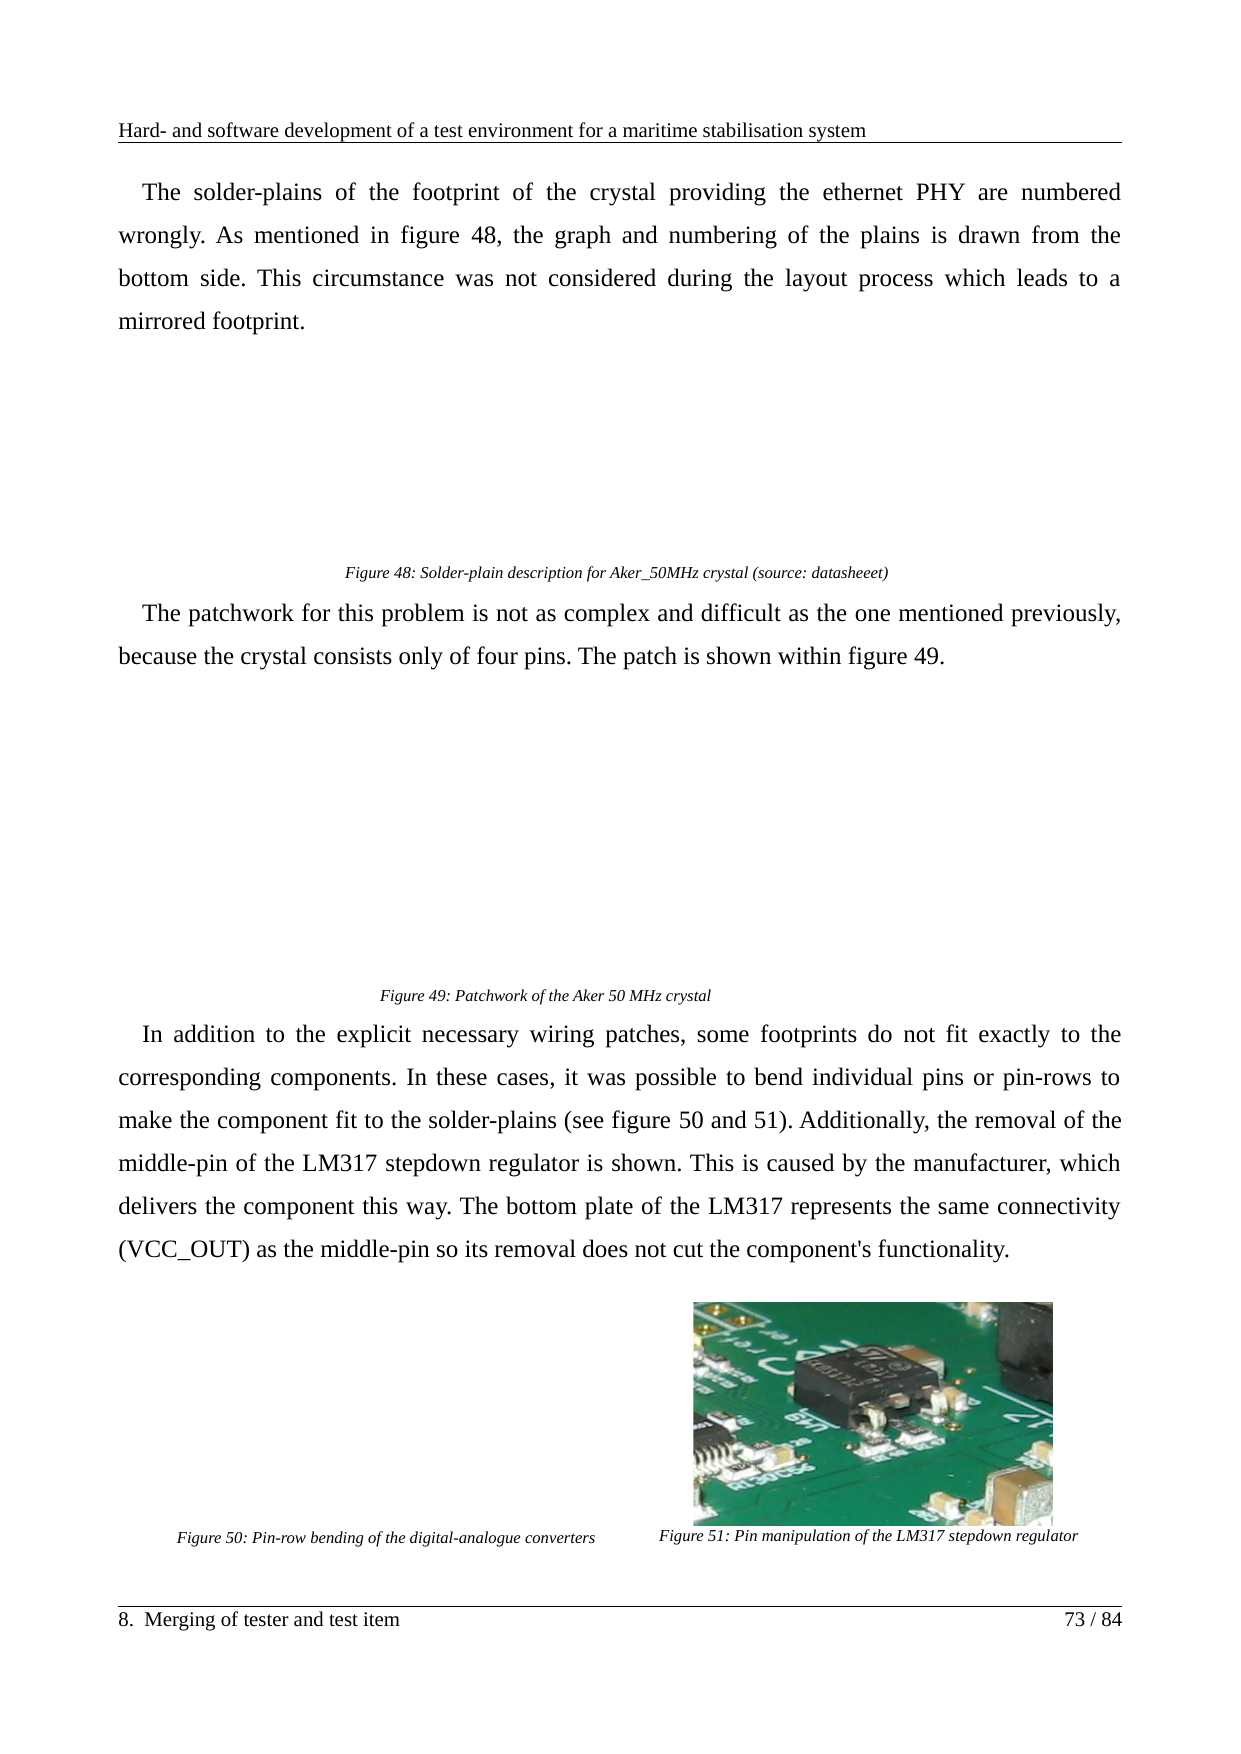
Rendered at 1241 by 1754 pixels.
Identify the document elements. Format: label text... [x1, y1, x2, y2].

text The patchwork for this problem is not as complex and difficult as the one mentioned previously, because the crystal consists only of four pins. The patch is shown within figure 49. [118, 362, 1122, 670]
text Figure 49: Patchwork of the Aker 50 MHz crystal [380, 709, 861, 1004]
text The solder-plains of the footprint of the crystal providing the ethernet PHY are numbered wrongly. As mentioned in figure 48, the graph and numbering of the plains is drawn from the bottom side. This circumstance was not considered during the layout process which leads to a mirrored footprint. [118, 177, 1122, 335]
text Figure 48: Solder-plain description for Aker_50MHz crystal (source: datasheeet) [345, 374, 895, 582]
text In addition to the explicit necessary wiring patches, some footprints do not fit exactly to the corresponding components. In these cases, it was possible to bend individual pins or pin-rows to make the component fit to the solder-plains (see figure 50 and 51). Additionally, the removal of the middle-pin of the LM317 stepdown regulator is shown. This is caused by the manufacturer, which delivers the component this way. The bottom plate of the LM317 represents the same connectivity (VCC_OUT) as the middle-pin so its removal does not cut the component's functionality. [118, 697, 1122, 1263]
text Figure 51: Pin manipulation of the LM317 stepdown regulator [659, 1303, 1087, 1545]
text Figure 50: Pin-row bending of the digital-analogue converters [177, 1303, 640, 1547]
picture [693, 1302, 1053, 1526]
